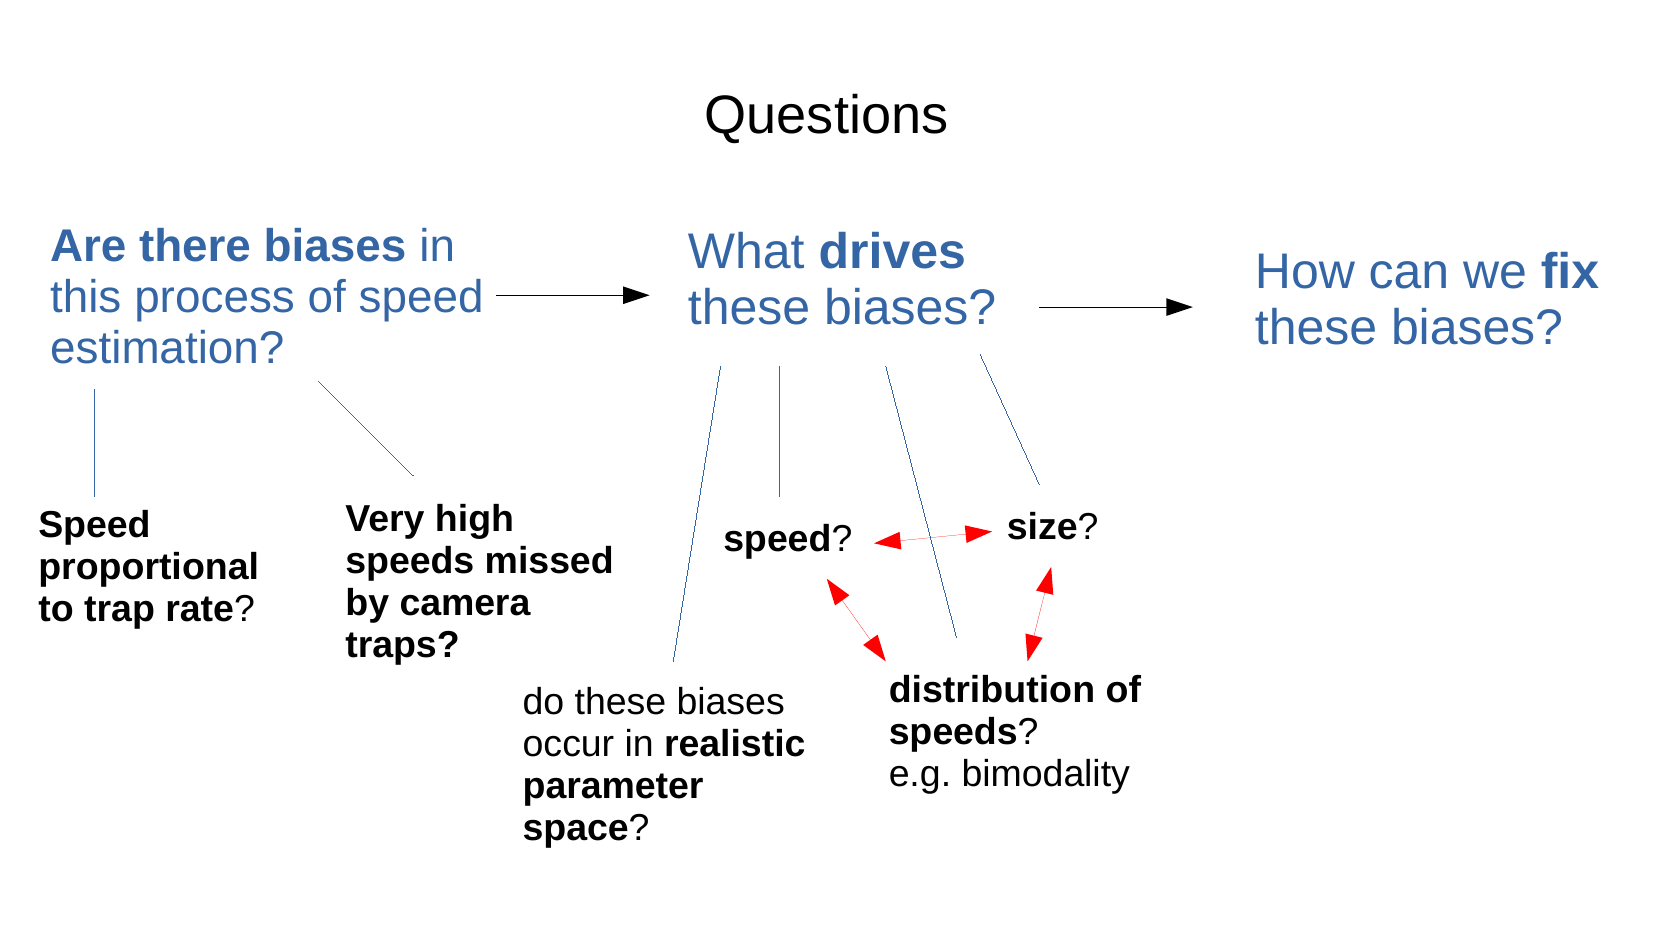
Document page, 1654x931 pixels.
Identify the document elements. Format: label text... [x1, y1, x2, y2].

text_box Speed proportional to trap rate? [23, 496, 308, 679]
text_box Very high speeds missed by camera traps? [330, 490, 638, 674]
title Questions [82, 37, 1571, 193]
text_box What drives these biases? [673, 216, 1040, 343]
text_box Are there biases in this process of speed estimation? [35, 212, 508, 382]
text_box How can we fix these biases? [1240, 236, 1630, 419]
text_box do these biases occur in realistic parameter space? [507, 672, 839, 898]
text_box distribution of speeds? e.g. bimodality [874, 661, 1182, 845]
text_box size? [992, 498, 1229, 556]
text_box speed? [708, 510, 945, 567]
